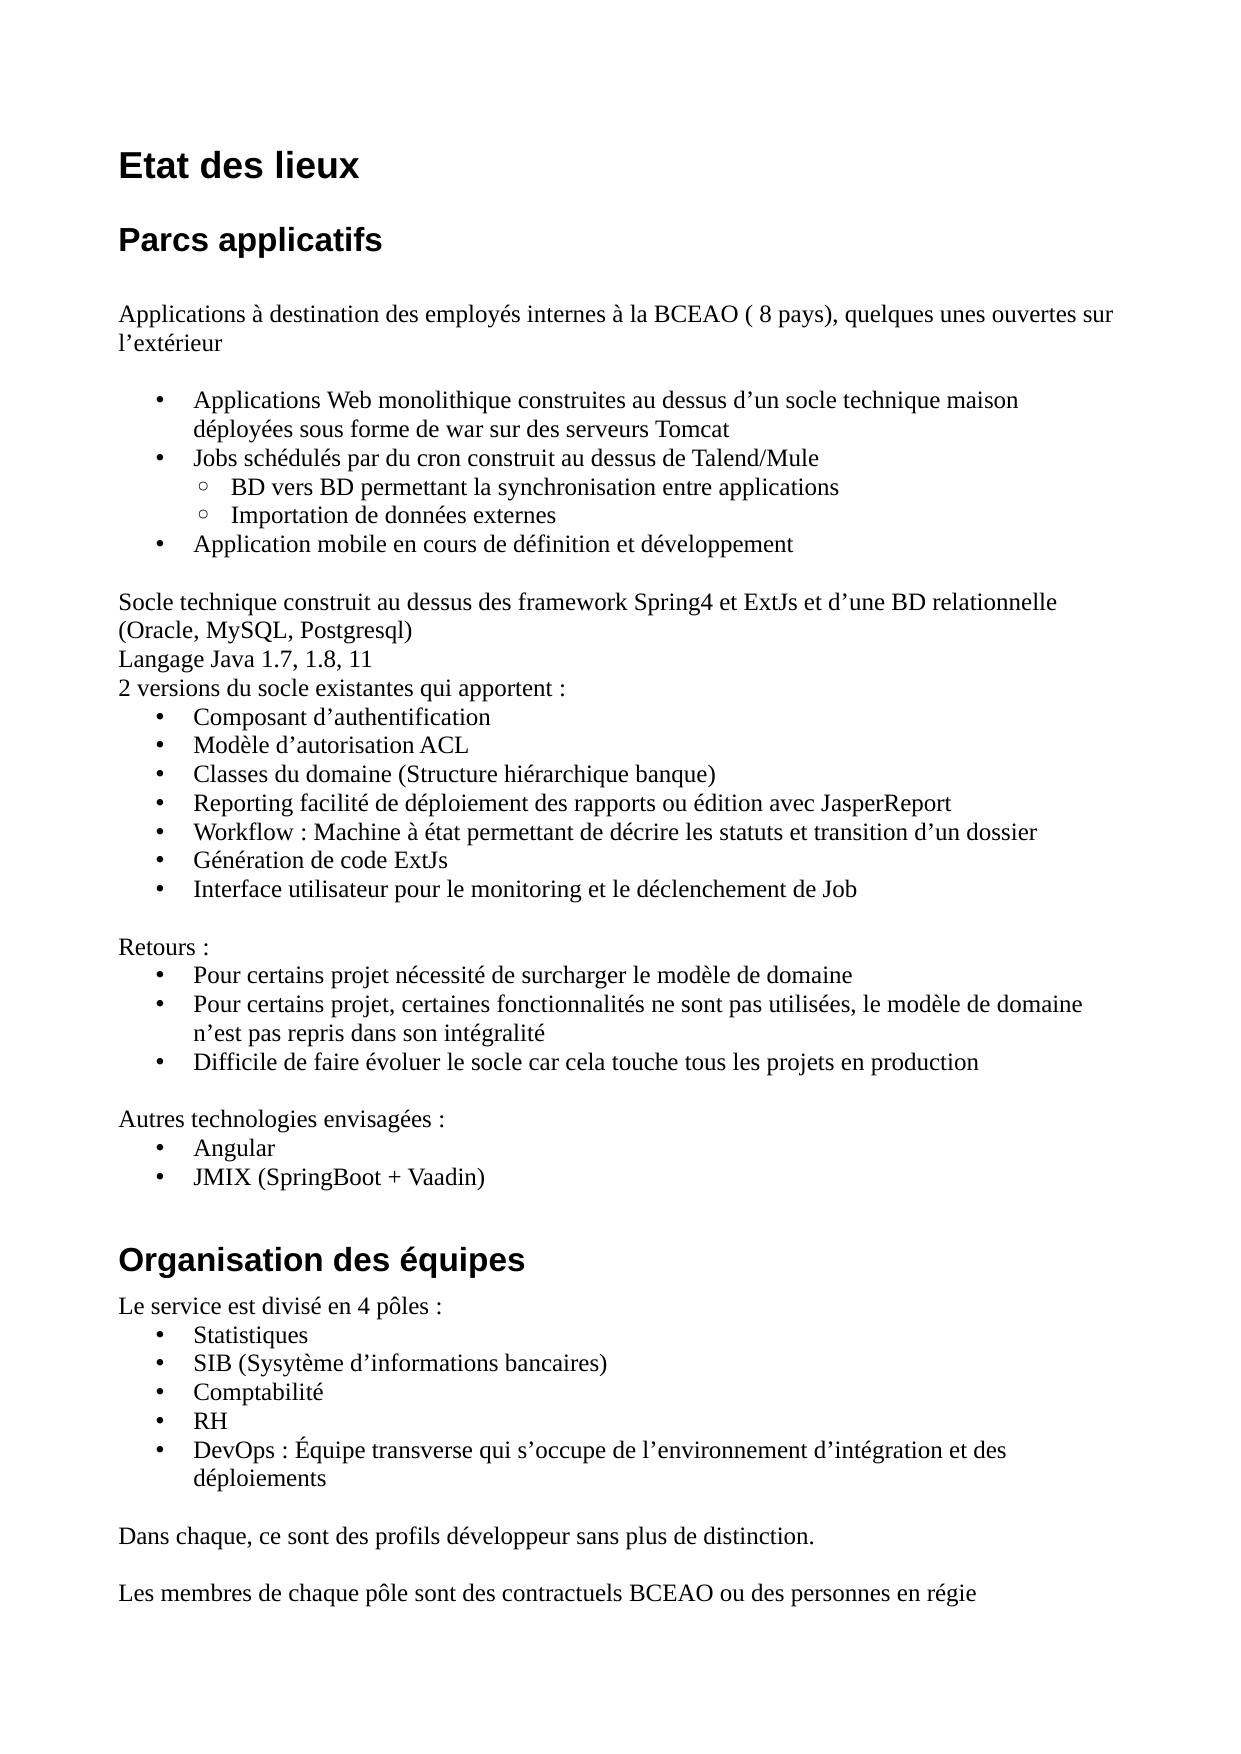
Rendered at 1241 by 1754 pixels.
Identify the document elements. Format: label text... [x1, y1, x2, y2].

list Workflow : Machine à état permettant de décrire les statuts et transition d’un dossier [156, 817, 1122, 846]
text Dans chaque, ce sont des profils développeur sans plus de distinction. [118, 1521, 1122, 1550]
list RH [156, 1406, 1122, 1435]
list Pour certains projet nécessité de surcharger le modèle de domaine [156, 961, 1122, 989]
subtitle Etat des lieux [118, 143, 1122, 186]
list DevOps : Équipe transverse qui s’occupe de l’environnement d’intégration et des déploiements [156, 1435, 1122, 1492]
text Retours : [118, 932, 1122, 961]
text 2 versions du socle existantes qui apportent : [118, 673, 1122, 702]
list Applications Web monolithique construites au dessus d’un socle technique maison déployées sous forme de war sur des serveurs Tomcat [156, 386, 1122, 443]
text Applications à destination des employés internes à la BCEAO ( 8 pays), quelques unes ouvertes sur l’extérieur [118, 299, 1122, 357]
list SIB (Sysytème d’informations bancaires) [156, 1348, 1122, 1377]
list Jobs schédulés par du cron construit au dessus de Talend/Mule [156, 443, 1122, 472]
list Classes du domaine (Structure hiérarchique banque) [156, 759, 1122, 788]
list Modèle d’autorisation ACL [156, 731, 1122, 759]
subtitle Parcs applicatifs [118, 219, 1122, 258]
list Génération de code ExtJs [156, 846, 1122, 874]
list Angular [156, 1133, 1122, 1162]
list Application mobile en cours de définition et développement [156, 529, 1122, 558]
list Importation de données externes [193, 501, 1122, 529]
list JMIX (SpringBoot + Vaadin) [156, 1162, 1122, 1191]
text Socle technique construit au dessus des framework Spring4 et ExtJs et d’une BD relationnelle (Oracle, MySQL, Postgresql) [118, 587, 1122, 644]
list Comptabilité [156, 1377, 1122, 1406]
text Le service est divisé en 4 pôles : [118, 1291, 1122, 1320]
list Difficile de faire évoluer le socle car cela touche tous les projets en production [156, 1047, 1122, 1076]
list BD vers BD permettant la synchronisation entre applications [193, 472, 1122, 501]
text Les membres de chaque pôle sont des contractuels BCEAO ou des personnes en régie [118, 1578, 1122, 1607]
subtitle Organisation des équipes [118, 1240, 1122, 1278]
list Composant d’authentification [156, 702, 1122, 731]
text Langage Java 1.7, 1.8, 11 [118, 644, 1122, 673]
text Autres technologies envisagées : [118, 1104, 1122, 1133]
list Interface utilisateur pour le monitoring et le déclenchement de Job [156, 874, 1122, 903]
list Statistiques [156, 1320, 1122, 1348]
list Pour certains projet, certaines fonctionnalités ne sont pas utilisées, le modèle de domaine n’est pas repris dans son intégralité [156, 989, 1122, 1047]
list Reporting facilité de déploiement des rapports ou édition avec JasperReport [156, 788, 1122, 817]
